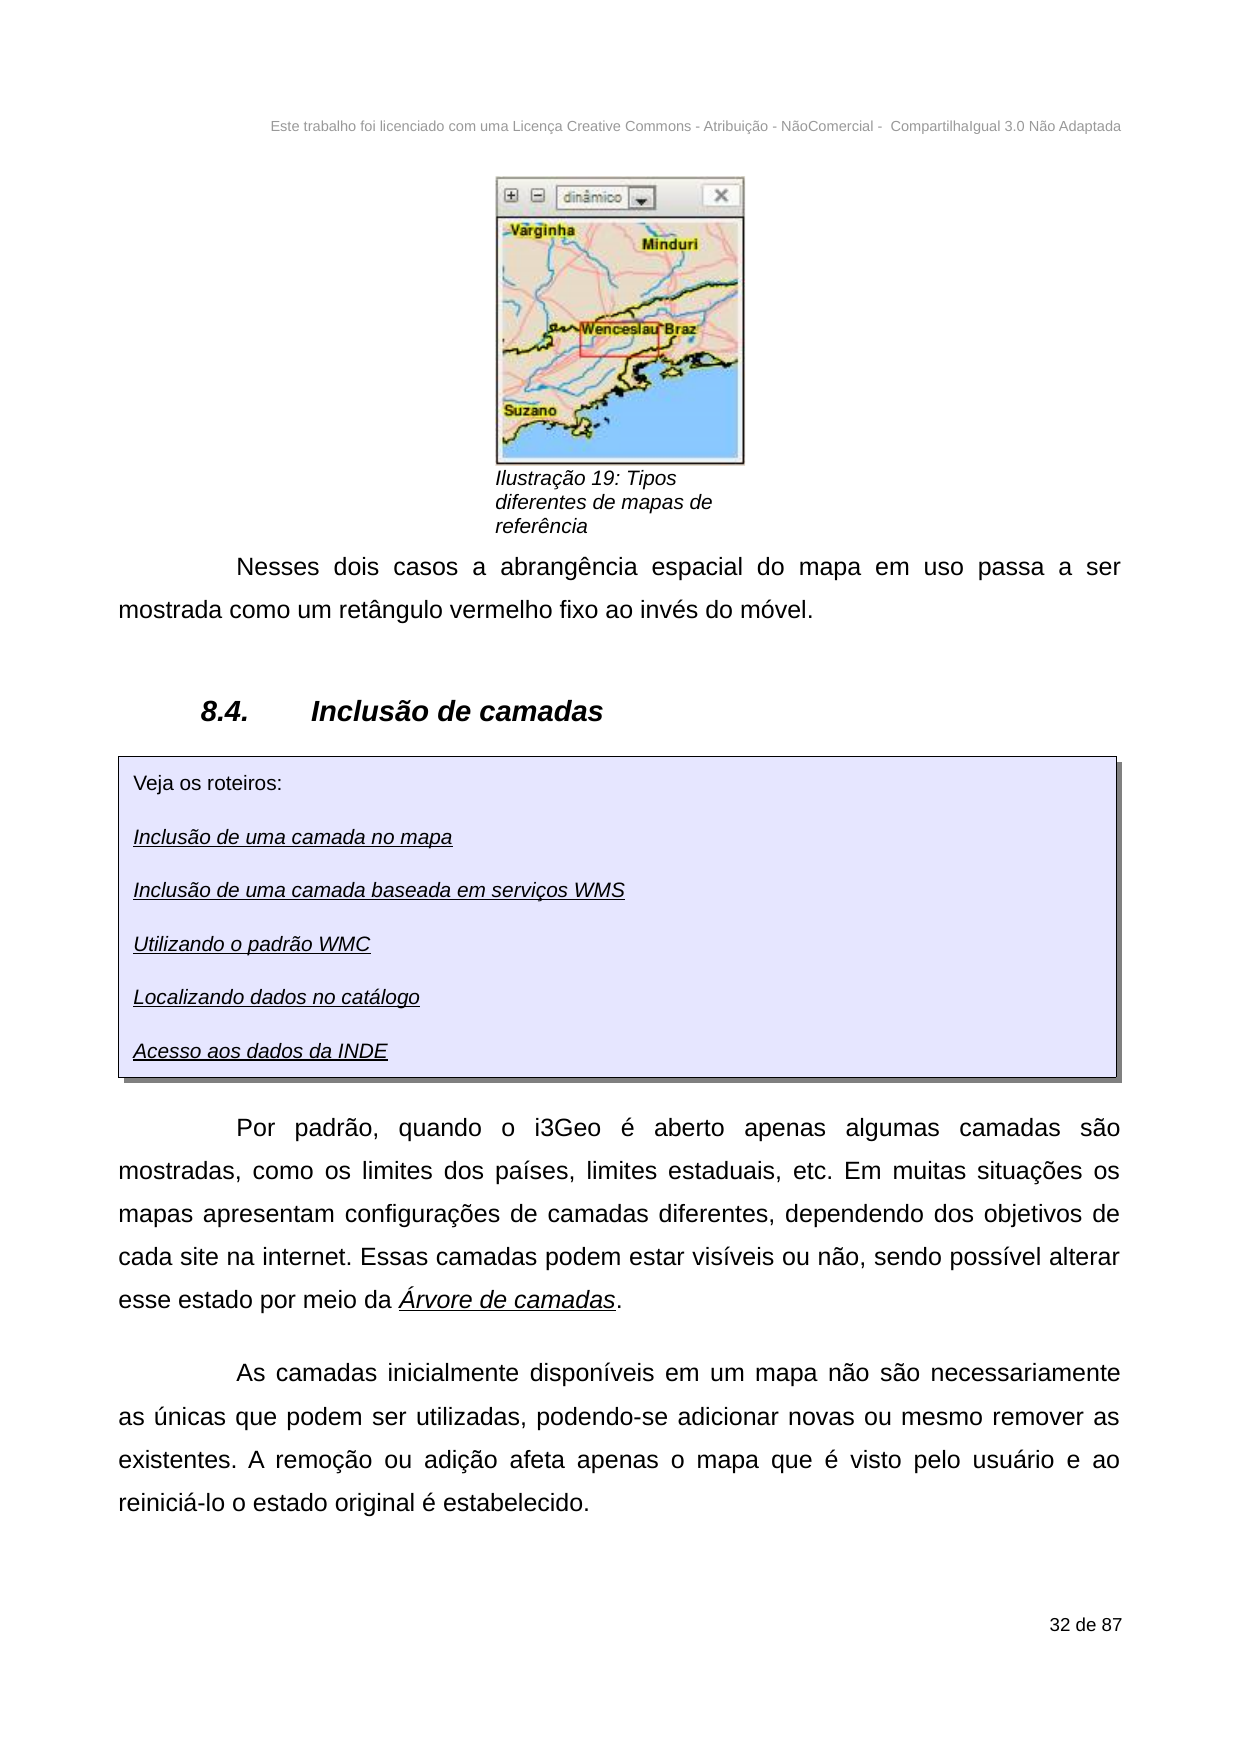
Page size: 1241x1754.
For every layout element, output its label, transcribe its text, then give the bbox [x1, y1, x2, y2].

text As camadas inicialmente disponíveis em um mapa não são necessariamente as únicas que podem ser utilizadas, podendo-se adicionar novas ou mesmo remover as existentes. A remoção ou adição afeta apenas o mapa que é visto pelo usuário e ao reiniciá-lo o estado original é estabelecido. [118, 1358, 1122, 1517]
text Veja os roteiros: [119, 757, 1116, 795]
text Nesses dois casos a abrangência espacial do mapa em uso passa a ser mostrada como um retângulo vermelho fixo ao invés do móvel. [118, 164, 1122, 624]
text Por padrão, quando o i3Geo é aberto apenas algumas camadas são mostradas, como os limites dos países, limites estaduais, etc. Em muitas situações os mapas apresentam configurações de camadas diferentes, dependendo dos objetivos de cada site na internet. Essas camadas podem estar visíveis ou não, sendo possível alterar esse estado por meio da Árvore de camadas. [118, 1113, 1122, 1314]
text Localizando dados no catálogo [119, 970, 1116, 1009]
picture [495, 176, 746, 466]
text Ilustração 19: Tipos diferentes de mapas de referência [495, 466, 745, 538]
text Acesso aos dados da INDE [119, 1023, 1116, 1077]
text Inclusão de uma camada no mapa [119, 810, 1116, 849]
text Utilizando o padrão WMC [119, 917, 1116, 956]
text Inclusão de uma camada baseada em serviços WMS [119, 863, 1116, 902]
subtitle Inclusão de camadas [163, 693, 1077, 727]
